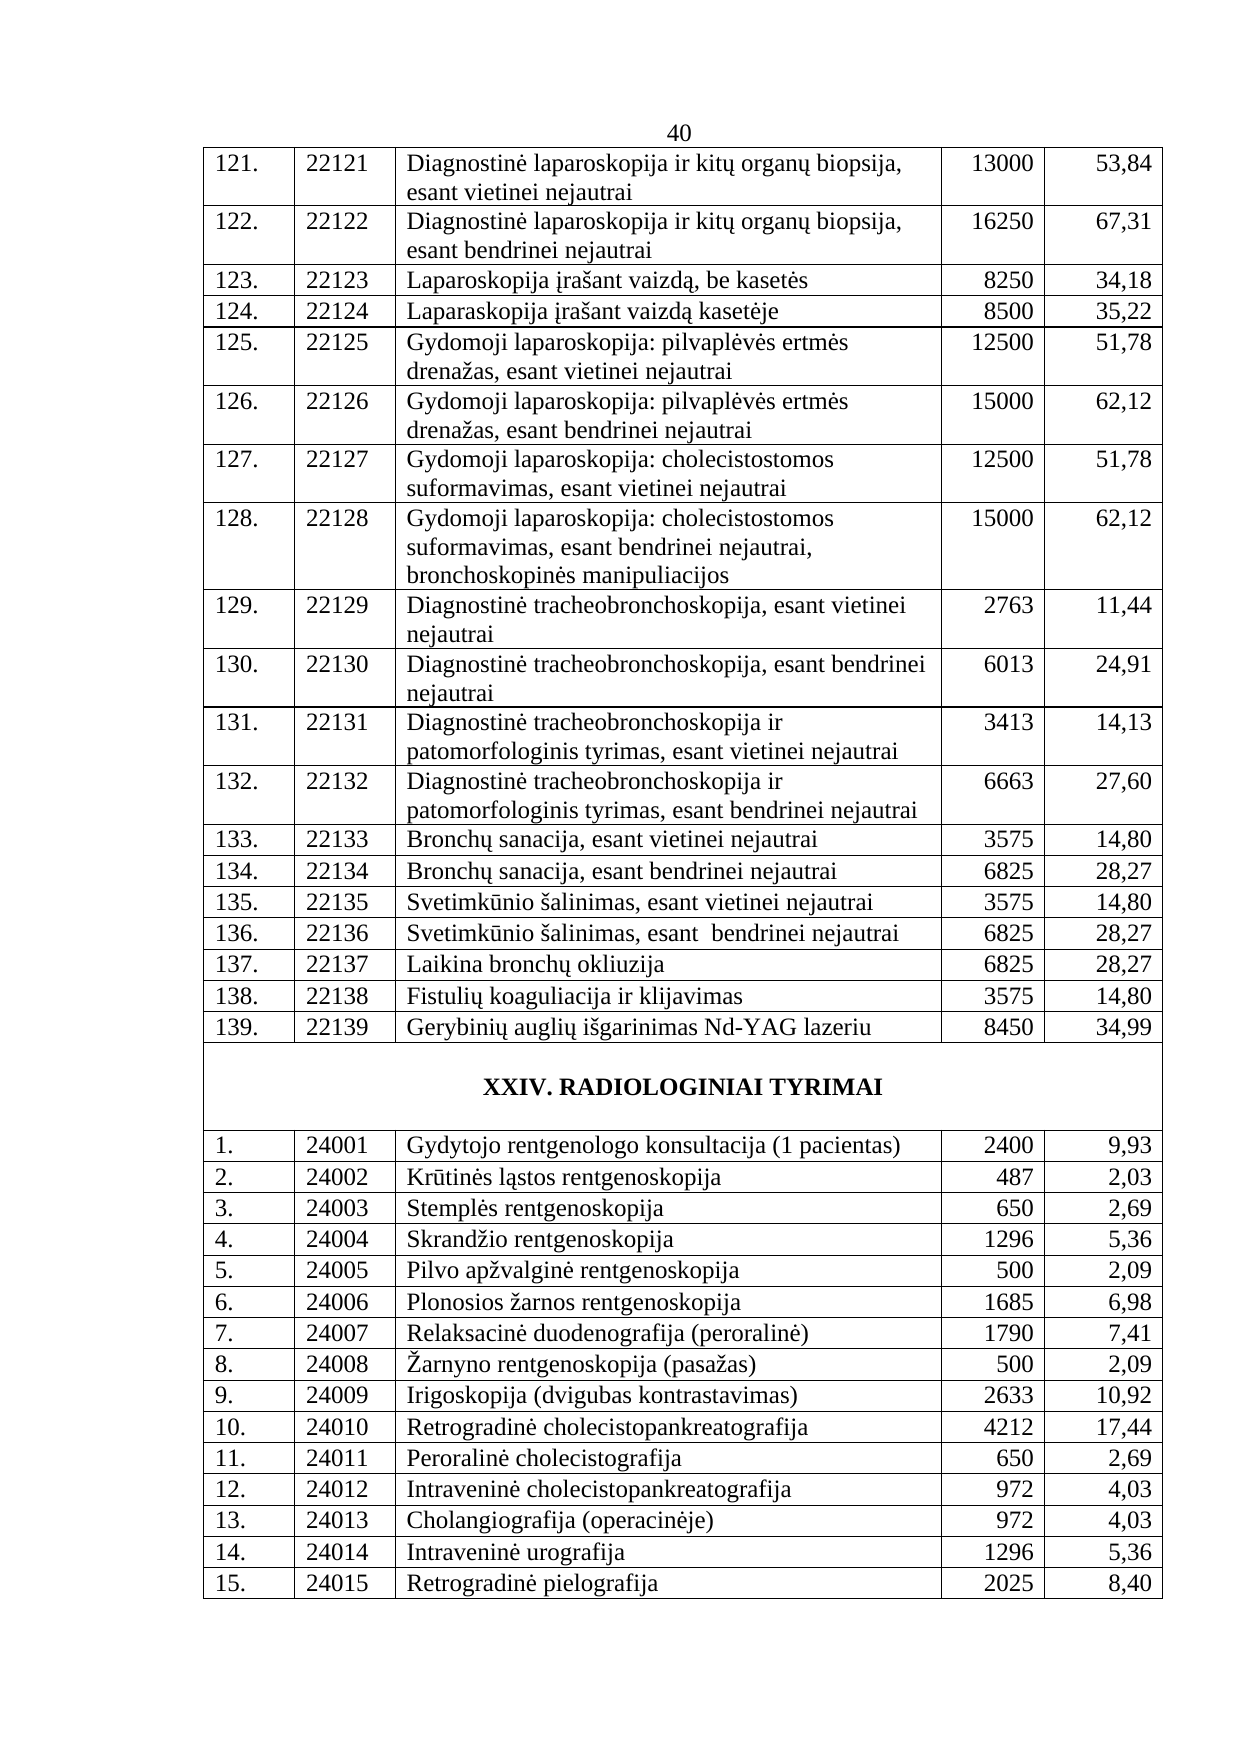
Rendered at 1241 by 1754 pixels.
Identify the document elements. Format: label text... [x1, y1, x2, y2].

table_cell 3. [204, 1193, 294, 1223]
table_cell 3575 [942, 981, 1044, 1011]
table_cell 22123 [295, 265, 395, 295]
table_cell [1163, 765, 1240, 823]
table_cell 136. [204, 918, 294, 948]
table_cell 22137 [295, 950, 395, 980]
table_cell 24007 [295, 1318, 395, 1348]
table_cell 34,18 [1045, 265, 1162, 295]
table_cell 22134 [295, 856, 395, 886]
table_cell 17,44 [1045, 1412, 1162, 1442]
table_cell Stemplės rentgenoskopija [396, 1193, 941, 1223]
table_cell 133. [204, 825, 294, 855]
table_cell 11,44 [1045, 590, 1162, 648]
table_cell 12. [204, 1474, 294, 1504]
table_cell 22121 [295, 148, 395, 205]
table_cell 6013 [942, 649, 1044, 706]
table_cell 53,84 [1045, 148, 1162, 205]
table_cell 14,13 [1045, 708, 1162, 765]
table_cell 24,91 [1045, 649, 1162, 706]
table_cell 126. [204, 386, 294, 443]
table_cell 121. [204, 148, 294, 205]
table_cell Diagnostinė tracheobronchoskopija ir patomorfologinis tyrimas, esant vietinei nejautrai [396, 708, 941, 765]
table_cell [1163, 385, 1240, 443]
table_cell 22135 [295, 887, 395, 917]
table_cell 6825 [942, 950, 1044, 980]
table_cell Bronchų sanacija, esant vietinei nejautrai [396, 825, 941, 855]
table_cell [1163, 1442, 1240, 1473]
table_cell 2400 [942, 1131, 1044, 1161]
table_cell 3575 [942, 887, 1044, 917]
table_cell 22136 [295, 918, 395, 948]
table_cell [1163, 648, 1240, 706]
table_cell 8250 [942, 265, 1044, 295]
table_cell Retrogradinė pielografija [396, 1568, 941, 1598]
table_cell [1163, 1255, 1240, 1286]
table_cell Gydomoji laparoskopija: pilvaplėvės ertmės drenažas, esant bendrinei nejautrai [396, 386, 941, 443]
table_cell [1163, 1161, 1240, 1192]
table_cell [1163, 917, 1240, 948]
table_cell 137. [204, 950, 294, 980]
table_cell 128. [204, 503, 294, 589]
table_cell [1163, 264, 1240, 295]
table_cell 35,22 [1045, 296, 1162, 326]
table_cell 15. [204, 1568, 294, 1598]
table_cell [1163, 1011, 1240, 1042]
table_cell 8500 [942, 296, 1044, 326]
table_cell 125. [204, 328, 294, 385]
table_cell [1163, 326, 1240, 385]
table_cell 22124 [295, 296, 395, 326]
table_cell Gydomoji laparoskopija: cholecistostomos suformavimas, esant bendrinei nejautrai, bronchoskopinės manipuliacijos [396, 503, 941, 589]
table_cell 13. [204, 1506, 294, 1536]
table_cell [1163, 1223, 1240, 1254]
table_cell [1163, 444, 1240, 502]
table_cell [1163, 949, 1240, 980]
table_cell 134. [204, 856, 294, 886]
table_cell Svetimkūnio šalinimas, esant vietinei nejautrai [396, 887, 941, 917]
table_cell Žarnyno rentgenoskopija (pasažas) [396, 1349, 941, 1379]
table_cell 12500 [942, 328, 1044, 385]
table_cell 24011 [295, 1443, 395, 1473]
table_cell 1296 [942, 1537, 1044, 1567]
table_cell [1163, 824, 1240, 855]
table_cell 5. [204, 1256, 294, 1286]
table_cell 22131 [295, 708, 395, 765]
table_cell 972 [942, 1506, 1044, 1536]
table_cell Krūtinės ląstos rentgenoskopija [396, 1162, 941, 1192]
table_cell 4,03 [1045, 1506, 1162, 1536]
table_cell [1163, 1042, 1240, 1129]
table_cell Plonosios žarnos rentgenoskopija [396, 1287, 941, 1317]
table_cell 22130 [295, 649, 395, 706]
table_cell 14,80 [1045, 981, 1162, 1011]
table_cell 10,92 [1045, 1381, 1162, 1411]
table_cell [1163, 147, 1240, 205]
table_cell 16250 [942, 206, 1044, 264]
table_cell 62,12 [1045, 503, 1162, 589]
table_cell Peroralinė cholecistografija [396, 1443, 941, 1473]
table_cell 2. [204, 1162, 294, 1192]
table_cell 62,12 [1045, 386, 1162, 443]
table_cell 9,93 [1045, 1131, 1162, 1161]
table_cell Irigoskopija (dvigubas kontrastavimas) [396, 1381, 941, 1411]
table_cell [1163, 1473, 1240, 1504]
table_cell 2633 [942, 1381, 1044, 1411]
table_cell 6. [204, 1287, 294, 1317]
table_cell 1296 [942, 1224, 1044, 1254]
table_cell 14,80 [1045, 825, 1162, 855]
table_cell 2,69 [1045, 1443, 1162, 1473]
table_cell 650 [942, 1193, 1044, 1223]
table_cell 5,36 [1045, 1224, 1162, 1254]
table_cell 22127 [295, 445, 395, 502]
table_cell Intraveninė cholecistopankreatografija [396, 1474, 941, 1504]
table_cell [1163, 1317, 1240, 1348]
table_cell 5,36 [1045, 1537, 1162, 1567]
table_cell 650 [942, 1443, 1044, 1473]
table_cell [1163, 855, 1240, 886]
table_cell [1163, 589, 1240, 648]
table_cell 24003 [295, 1193, 395, 1223]
table_cell 2025 [942, 1568, 1044, 1598]
table_cell [1163, 886, 1240, 917]
table_cell 127. [204, 445, 294, 502]
table_cell [1163, 1505, 1240, 1536]
table_cell 131. [204, 708, 294, 765]
table_cell 10. [204, 1412, 294, 1442]
table_cell 9. [204, 1381, 294, 1411]
table_cell 24014 [295, 1537, 395, 1567]
table_cell 8,40 [1045, 1568, 1162, 1598]
table_cell 6825 [942, 856, 1044, 886]
table_cell 24008 [295, 1349, 395, 1379]
table_cell Cholangiografija (operacinėje) [396, 1506, 941, 1536]
table_cell Diagnostinė laparoskopija ir kitų organų biopsija, esant bendrinei nejautrai [396, 206, 941, 264]
table_cell 500 [942, 1256, 1044, 1286]
table_cell Bronchų sanacija, esant bendrinei nejautrai [396, 856, 941, 886]
table_cell Svetimkūnio šalinimas, esant bendrinei nejautrai [396, 918, 941, 948]
table_cell 24013 [295, 1506, 395, 1536]
table_cell Skrandžio rentgenoskopija [396, 1224, 941, 1254]
table_cell 15000 [942, 503, 1044, 589]
table_cell 24005 [295, 1256, 395, 1286]
table_cell Diagnostinė tracheobronchoskopija ir patomorfologinis tyrimas, esant bendrinei nejautrai [396, 766, 941, 823]
table_cell [1163, 1536, 1240, 1567]
table_cell 28,27 [1045, 856, 1162, 886]
table_cell 15000 [942, 386, 1044, 443]
table_cell 3413 [942, 708, 1044, 765]
table_cell Diagnostinė tracheobronchoskopija, esant bendrinei nejautrai [396, 649, 941, 706]
table_cell Relaksacinė duodenografija (peroralinė) [396, 1318, 941, 1348]
table_cell 4. [204, 1224, 294, 1254]
table_cell 2,03 [1045, 1162, 1162, 1192]
table_cell 51,78 [1045, 445, 1162, 502]
table_cell 22133 [295, 825, 395, 855]
table_cell [1163, 1348, 1240, 1379]
table_cell [1163, 205, 1240, 264]
table_cell 67,31 [1045, 206, 1162, 264]
table_cell 22125 [295, 328, 395, 385]
table_cell [1163, 295, 1240, 326]
table_cell 22138 [295, 981, 395, 1011]
table_cell 22128 [295, 503, 395, 589]
table_cell Gerybinių auglių išgarinimas Nd-YAG lazeriu [396, 1012, 941, 1042]
table_cell 124. [204, 296, 294, 326]
table_cell XXIV. RADIOLOGINIAI TYRIMAI [204, 1043, 1162, 1129]
table_cell 123. [204, 265, 294, 295]
table_cell 14. [204, 1537, 294, 1567]
table_cell 2763 [942, 590, 1044, 648]
table_cell 22126 [295, 386, 395, 443]
table_cell 6663 [942, 766, 1044, 823]
table_cell [1163, 1567, 1240, 1598]
table_cell 487 [942, 1162, 1044, 1192]
table_cell 22132 [295, 766, 395, 823]
table_cell Gydomoji laparoskopija: cholecistostomos suformavimas, esant vietinei nejautrai [396, 445, 941, 502]
table_cell 1790 [942, 1318, 1044, 1348]
table_cell 14,80 [1045, 887, 1162, 917]
table_cell 135. [204, 887, 294, 917]
table_cell [1163, 1192, 1240, 1223]
table_cell 24004 [295, 1224, 395, 1254]
table_cell [1163, 1130, 1240, 1161]
table_cell 28,27 [1045, 950, 1162, 980]
table_cell 7,41 [1045, 1318, 1162, 1348]
table_cell 2,69 [1045, 1193, 1162, 1223]
table_cell Pilvo apžvalginė rentgenoskopija [396, 1256, 941, 1286]
table_cell 13000 [942, 148, 1044, 205]
table_cell 6,98 [1045, 1287, 1162, 1317]
table_cell Retrogradinė cholecistopankreatografija [396, 1412, 941, 1442]
table_cell 1685 [942, 1287, 1044, 1317]
table_cell 24009 [295, 1381, 395, 1411]
table_cell 34,99 [1045, 1012, 1162, 1042]
table_cell [1163, 1286, 1240, 1317]
table_cell 8450 [942, 1012, 1044, 1042]
table_cell Diagnostinė tracheobronchoskopija, esant vietinei nejautrai [396, 590, 941, 648]
table_cell 22122 [295, 206, 395, 264]
table_cell [1163, 502, 1240, 589]
table_cell 2,09 [1045, 1349, 1162, 1379]
table_cell Fistulių koaguliacija ir klijavimas [396, 981, 941, 1011]
table_cell Gydytojo rentgenologo konsultacija (1 pacientas) [396, 1131, 941, 1161]
table_cell 12500 [942, 445, 1044, 502]
table_cell 24015 [295, 1568, 395, 1598]
table_cell 27,60 [1045, 766, 1162, 823]
table_cell 11. [204, 1443, 294, 1473]
table_cell 129. [204, 590, 294, 648]
table_cell Laparoskopija įrašant vaizdą, be kasetės [396, 265, 941, 295]
table_cell 132. [204, 766, 294, 823]
table_cell 3575 [942, 825, 1044, 855]
table_cell 6825 [942, 918, 1044, 948]
table_cell 972 [942, 1474, 1044, 1504]
table_cell Intraveninė urografija [396, 1537, 941, 1567]
table_cell 22139 [295, 1012, 395, 1042]
table_cell 28,27 [1045, 918, 1162, 948]
table_cell [1163, 1411, 1240, 1442]
table_cell 24001 [295, 1131, 395, 1161]
table_cell 500 [942, 1349, 1044, 1379]
table_cell 7. [204, 1318, 294, 1348]
table_cell 51,78 [1045, 328, 1162, 385]
table_cell 22129 [295, 590, 395, 648]
table_cell 130. [204, 649, 294, 706]
table_cell 4,03 [1045, 1474, 1162, 1504]
table_cell Laparaskopija įrašant vaizdą kasetėje [396, 296, 941, 326]
table_cell 4212 [942, 1412, 1044, 1442]
table_cell 138. [204, 981, 294, 1011]
table_cell 2,09 [1045, 1256, 1162, 1286]
table_cell 24012 [295, 1474, 395, 1504]
table_cell 24010 [295, 1412, 395, 1442]
table_cell 24006 [295, 1287, 395, 1317]
table_cell 8. [204, 1349, 294, 1379]
table_cell [1163, 980, 1240, 1011]
table_cell Gydomoji laparoskopija: pilvaplėvės ertmės drenažas, esant vietinei nejautrai [396, 328, 941, 385]
table_cell [1163, 1380, 1240, 1411]
table_cell 122. [204, 206, 294, 264]
table_cell Diagnostinė laparoskopija ir kitų organų biopsija, esant vietinei nejautrai [396, 148, 941, 205]
table_cell Laikina bronchų okliuzija [396, 950, 941, 980]
table_cell 24002 [295, 1162, 395, 1192]
table_cell 1. [204, 1131, 294, 1161]
table_cell 139. [204, 1012, 294, 1042]
table_cell [1163, 706, 1240, 765]
